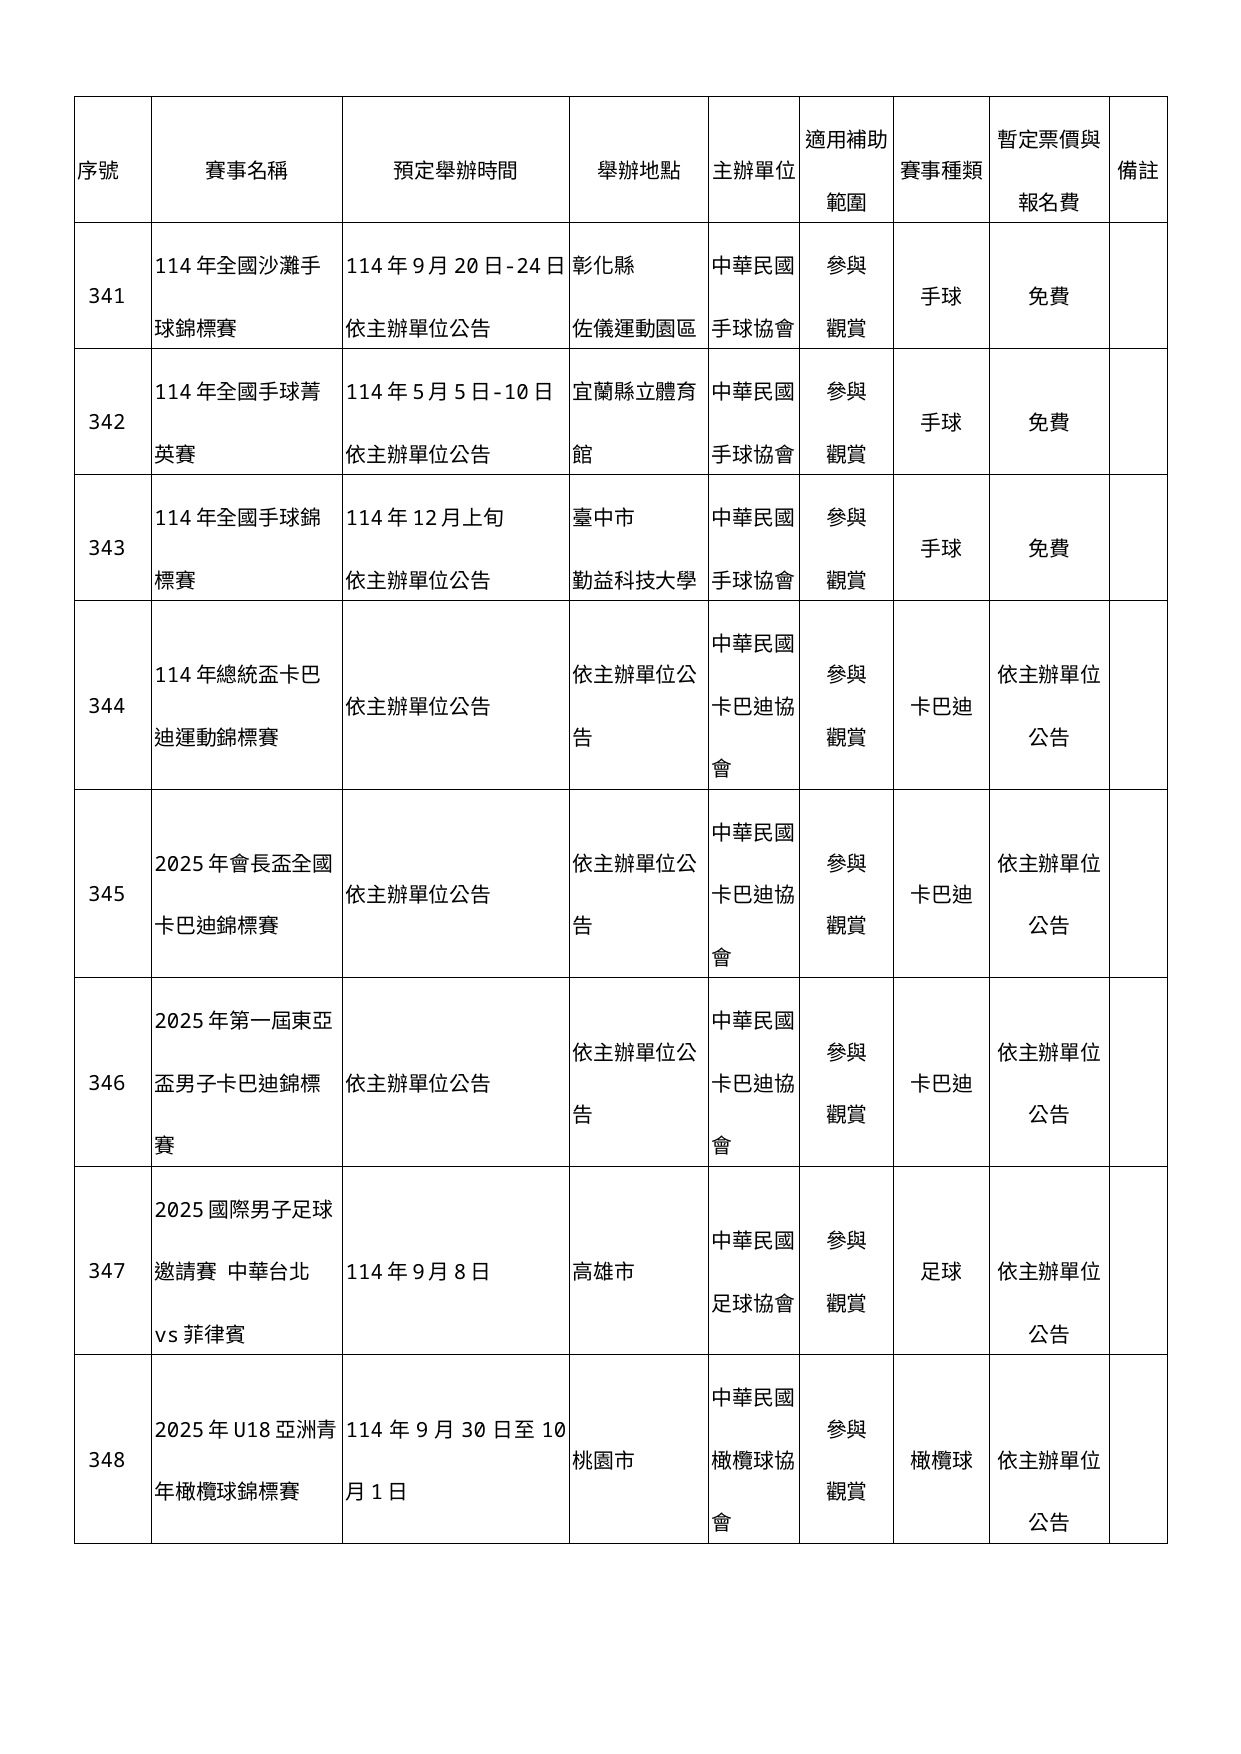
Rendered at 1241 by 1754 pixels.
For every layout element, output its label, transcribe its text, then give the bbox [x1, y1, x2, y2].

table_cell 卡巴迪 [894, 790, 989, 977]
table_cell 橄欖球 [894, 1355, 989, 1543]
table_cell 114年12月上旬 依主辦單位公告 [343, 475, 569, 600]
table_cell [75, 790, 151, 977]
table_cell 手球 [894, 349, 989, 474]
table_cell [1110, 1355, 1167, 1543]
table_cell 參與 觀賞 [800, 223, 893, 348]
table_cell [1110, 223, 1167, 348]
table_cell 依主辦單位公告 [990, 790, 1109, 977]
table_cell [75, 475, 151, 600]
table_cell 2025國際男子足球邀請賽 中華台北 vs菲律賓 [152, 1167, 342, 1354]
table_cell [75, 1167, 151, 1354]
table_cell 依主辦單位公告 [570, 601, 708, 788]
table_cell 114年總統盃卡巴迪運動錦標賽 [152, 601, 342, 788]
table_cell [75, 349, 151, 474]
table_cell 中華民國手球協會 [709, 223, 799, 348]
table_cell [1110, 978, 1167, 1166]
table_cell 依主辦單位公告 [343, 978, 569, 1166]
table_cell [75, 978, 151, 1166]
table_cell 參與 觀賞 [800, 601, 893, 788]
table_cell 參與 觀賞 [800, 790, 893, 977]
table_cell [1110, 475, 1167, 600]
table_cell 參與 觀賞 [800, 1167, 893, 1354]
table_cell 2025年U18亞洲青年橄欖球錦標賽 [152, 1355, 342, 1543]
table_cell 免費 [990, 223, 1109, 348]
table_header 暫定票價與報名費 [990, 97, 1109, 222]
table_cell 依主辦單位公告 [570, 978, 708, 1166]
table_cell 參與 觀賞 [800, 475, 893, 600]
table_cell 卡巴迪 [894, 978, 989, 1166]
table_cell 參與 觀賞 [800, 978, 893, 1166]
table_cell 114年9月20日-24日 依主辦單位公告 [343, 223, 569, 348]
table_cell 中華民國卡巴迪協會 [709, 601, 799, 788]
table_cell 手球 [894, 475, 989, 600]
table_cell 手球 [894, 223, 989, 348]
table_cell [75, 601, 151, 788]
table_cell 宜蘭縣立體育館 [570, 349, 708, 474]
table_header 舉辦地點 [570, 97, 708, 222]
table_cell 中華民國手球協會 [709, 475, 799, 600]
table_cell 114年全國沙灘手球錦標賽 [152, 223, 342, 348]
table_cell 114年全國手球菁英賽 [152, 349, 342, 474]
table_cell 2025年第一屆東亞盃男子卡巴迪錦標賽 [152, 978, 342, 1166]
table_cell 免費 [990, 349, 1109, 474]
table_cell [75, 1355, 151, 1543]
table_cell 卡巴迪 [894, 601, 989, 788]
table_cell 依主辦單位公告 [990, 978, 1109, 1166]
table_cell [1110, 790, 1167, 977]
table_cell 114年5月5日-10日 依主辦單位公告 [343, 349, 569, 474]
table_cell 114年全國手球錦標賽 [152, 475, 342, 600]
table_header 預定舉辦時間 [343, 97, 569, 222]
table_cell [75, 223, 151, 348]
table_cell 參與 觀賞 [800, 1355, 893, 1543]
table_cell [1110, 601, 1167, 788]
table_cell 114年9月30日至10月1日 [343, 1355, 569, 1543]
table_cell 彰化縣 佐儀運動園區 [570, 223, 708, 348]
table_header 序號 [75, 97, 151, 222]
table_cell 中華民國足球協會 [709, 1167, 799, 1354]
table_cell 足球 [894, 1167, 989, 1354]
table_cell 114年9月8日 [343, 1167, 569, 1354]
table_cell 依主辦單位公告 [990, 1355, 1109, 1543]
table_cell 中華民國卡巴迪協會 [709, 978, 799, 1166]
table_cell 中華民國卡巴迪協會 [709, 790, 799, 977]
table_header 賽事種類 [894, 97, 989, 222]
table_header 適用補助範圍 [800, 97, 893, 222]
table_cell 參與 觀賞 [800, 349, 893, 474]
table_cell 中華民國橄欖球協會 [709, 1355, 799, 1543]
table_header 備註 [1110, 97, 1167, 222]
table_cell 高雄市 [570, 1167, 708, 1354]
table_cell 依主辦單位公告 [570, 790, 708, 977]
table_cell 臺中市 勤益科技大學 [570, 475, 708, 600]
table_cell 依主辦單位公告 [990, 1167, 1109, 1354]
table_cell [1110, 349, 1167, 474]
table_cell 免費 [990, 475, 1109, 600]
table_cell 依主辦單位公告 [343, 601, 569, 788]
table_cell 中華民國手球協會 [709, 349, 799, 474]
table_cell [1110, 1167, 1167, 1354]
table_cell 依主辦單位公告 [343, 790, 569, 977]
table_header 主辦單位 [709, 97, 799, 222]
table_cell 桃園市 [570, 1355, 708, 1543]
table_header 賽事名稱 [152, 97, 342, 222]
table_cell 2025年會長盃全國卡巴迪錦標賽 [152, 790, 342, 977]
table_cell 依主辦單位公告 [990, 601, 1109, 788]
